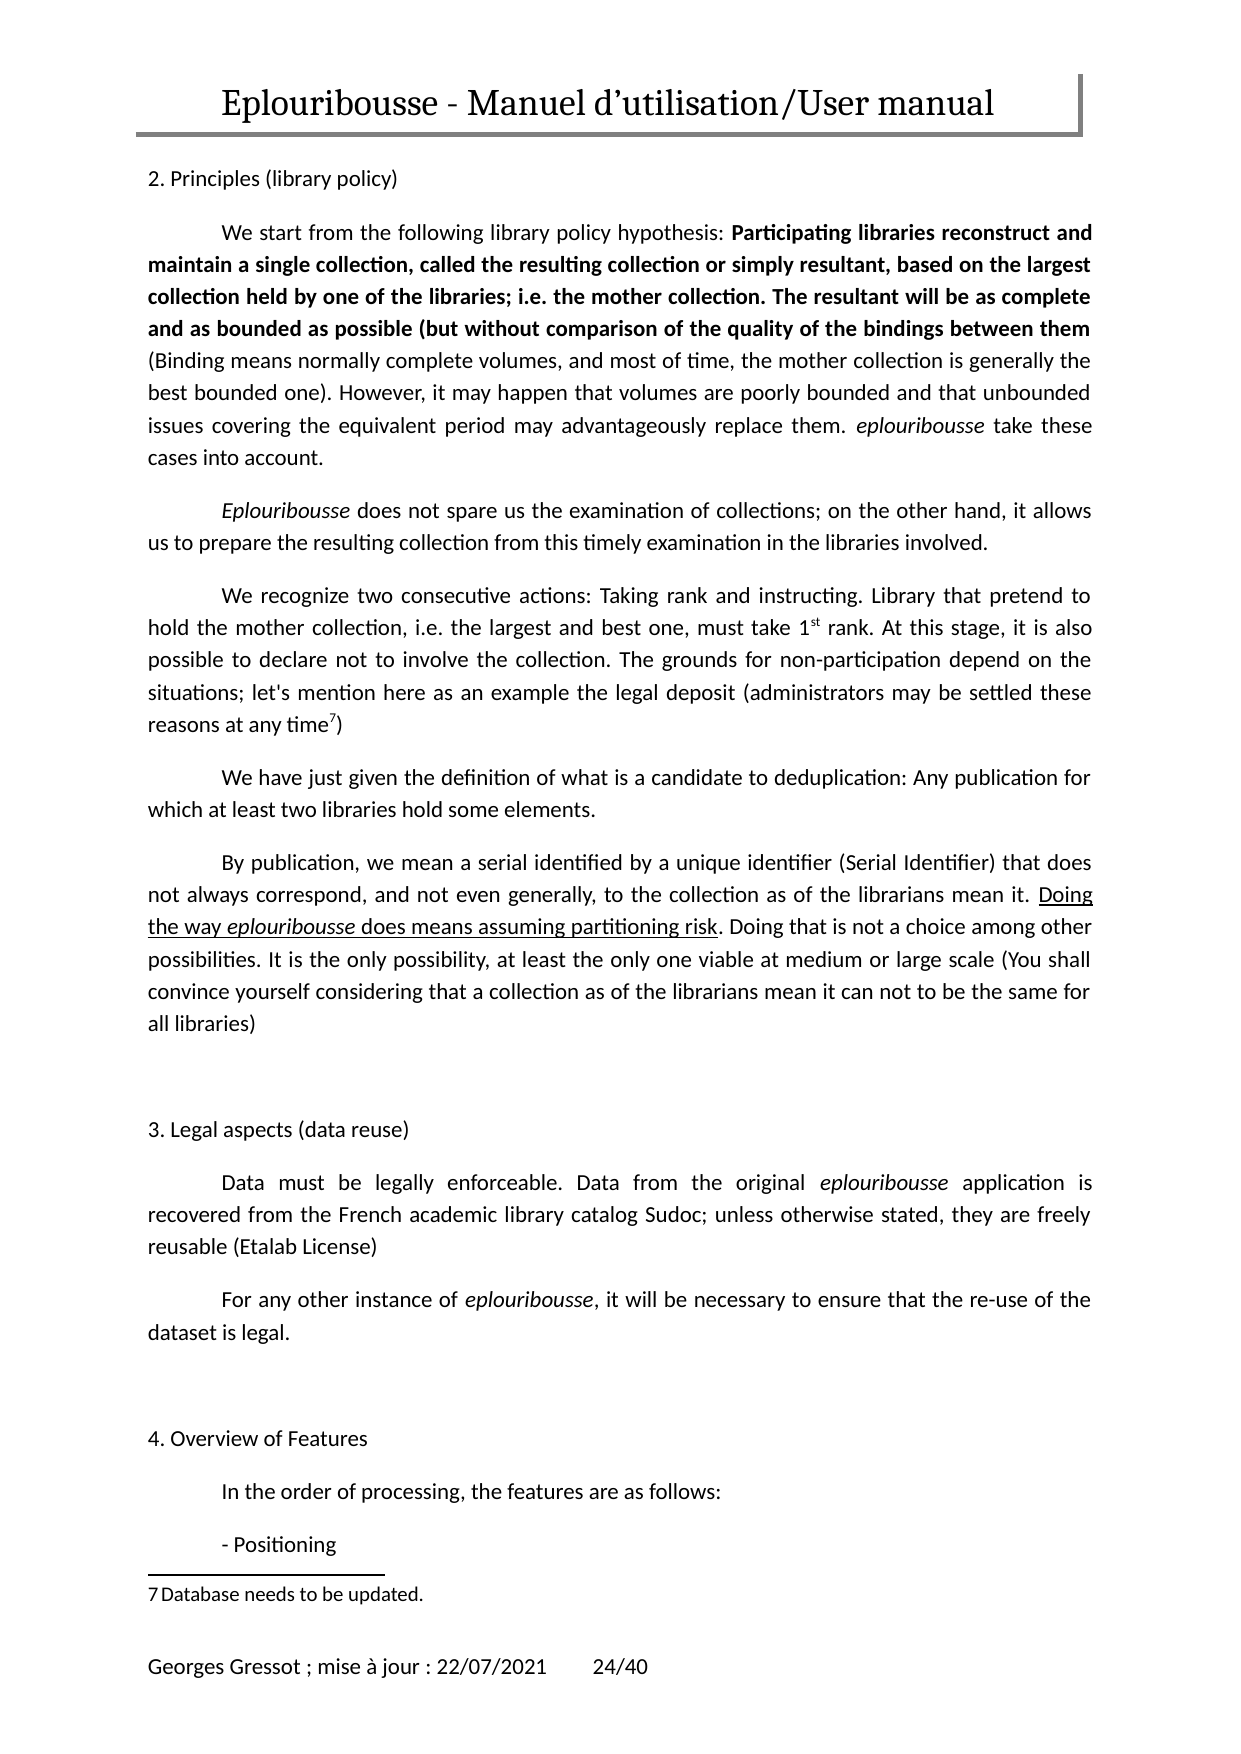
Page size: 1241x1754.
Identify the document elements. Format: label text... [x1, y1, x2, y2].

text - Positioning [148, 1530, 1093, 1558]
text For any other instance of eplouribousse, it will be necessary to ensure that the re-use of the dataset is legal. [148, 1286, 1093, 1346]
text In the order of processing, the features are as follows: [148, 1477, 1093, 1505]
text 3. Legal aspects (data reuse) [148, 1115, 1093, 1143]
text 4. Overview of Features [148, 1424, 1093, 1452]
text We have just given the definition of what is a candidate to deduplication: Any publication for which at least two libraries hold some elements. [148, 763, 1093, 823]
text We recognize two consecutive actions: Taking rank and instructing. Library that pretend to hold the mother collection, i.e. the largest and best one, must take 1st rank. At this stage, it is also possible to declare not to involve the collection. The grounds for non-participation depend on the situations; let's mention here as an example the legal deposit (administrators may be settled these reasons at any time) [148, 581, 1093, 738]
text 2. Principles (library policy) [148, 164, 1093, 193]
text Eplouribousse does not spare us the examination of collections; on the other hand, it allows us to prepare the resulting collection from this timely examination in the libraries involved. [148, 496, 1093, 556]
text Data must be legally enforceable. Data from the original eplouribousse application is recovered from the French academic library catalog Sudoc; unless otherwise stated, they are freely reusable (Etalab License) [148, 1168, 1093, 1261]
text We start from the following library policy hypothesis: Participating libraries reconstruct and maintain a single collection, called the resulting collection or simply resultant, based on the largest collection held by one of the libraries; i.e. the mother collection. The resultant will be as complete and as bounded as possible (but without comparison of the quality of the bindings between them (Binding means normally complete volumes, and most of time, the mother collection is generally the best bounded one). However, it may happen that volumes are poorly bounded and that unbounded issues covering the equivalent period may advantageously replace them. eplouribousse take these cases into account. [148, 218, 1093, 471]
text Database needs to be updated. [148, 1581, 1093, 1606]
text By publication, we mean a serial identified by a unique identifier (Serial Identifier) that does not always correspond, and not even generally, to the collection as of the librarians mean it. Doing the way eplouribousse does means assuming partitioning risk. Doing that is not a choice among other possibilities. It is the only possibility, at least the only one viable at medium or large scale (You shall convince yourself considering that a collection as of the librarians mean it can not to be the same for all libraries) [148, 848, 1093, 1037]
